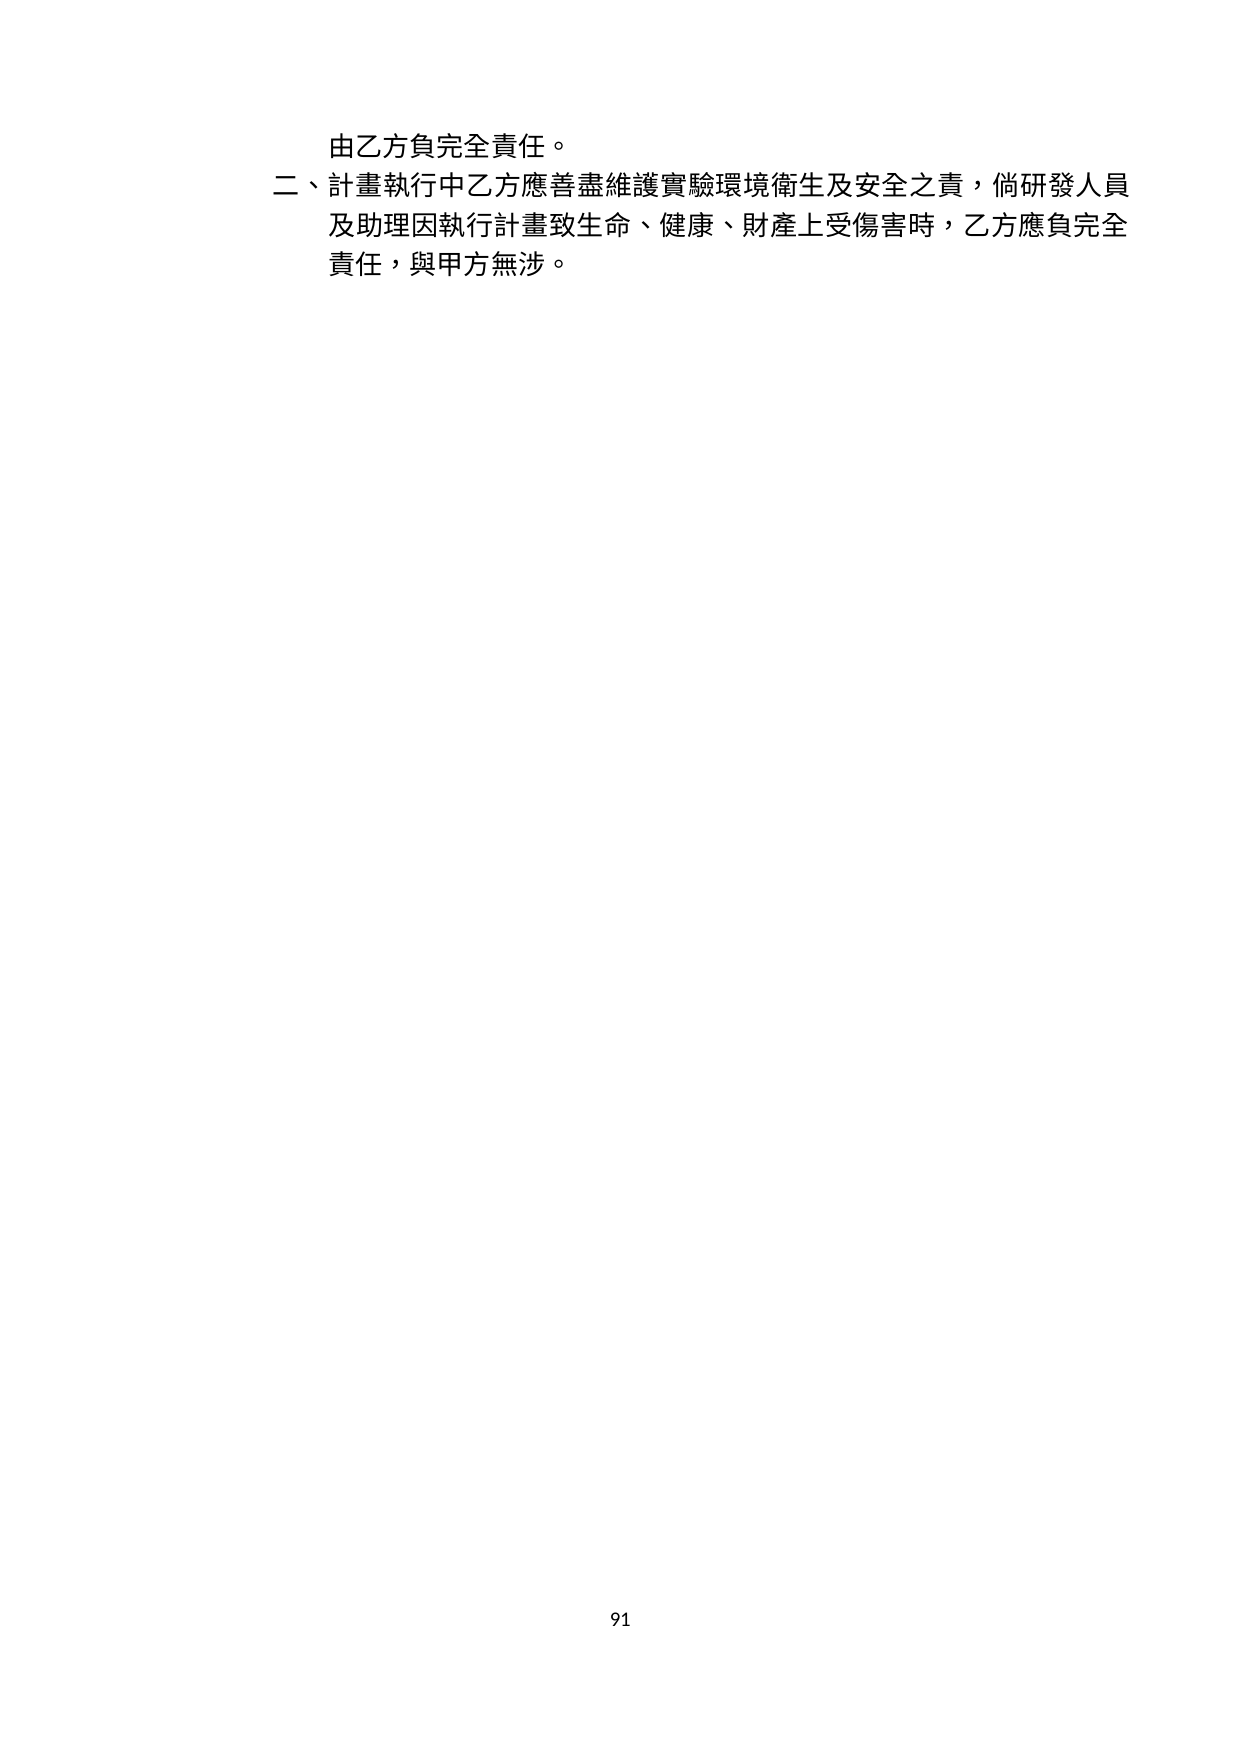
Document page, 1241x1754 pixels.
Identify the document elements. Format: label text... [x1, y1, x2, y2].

text 二、計畫執行中乙方應善盡維護實驗環境衛生及安全之責，倘研發人員及助理因執行計畫致生命、健康、財產上受傷害時，乙方應負完全責任，與甲方無涉。 [272, 164, 1131, 282]
text 由乙方負完全責任。 [272, 125, 1131, 164]
